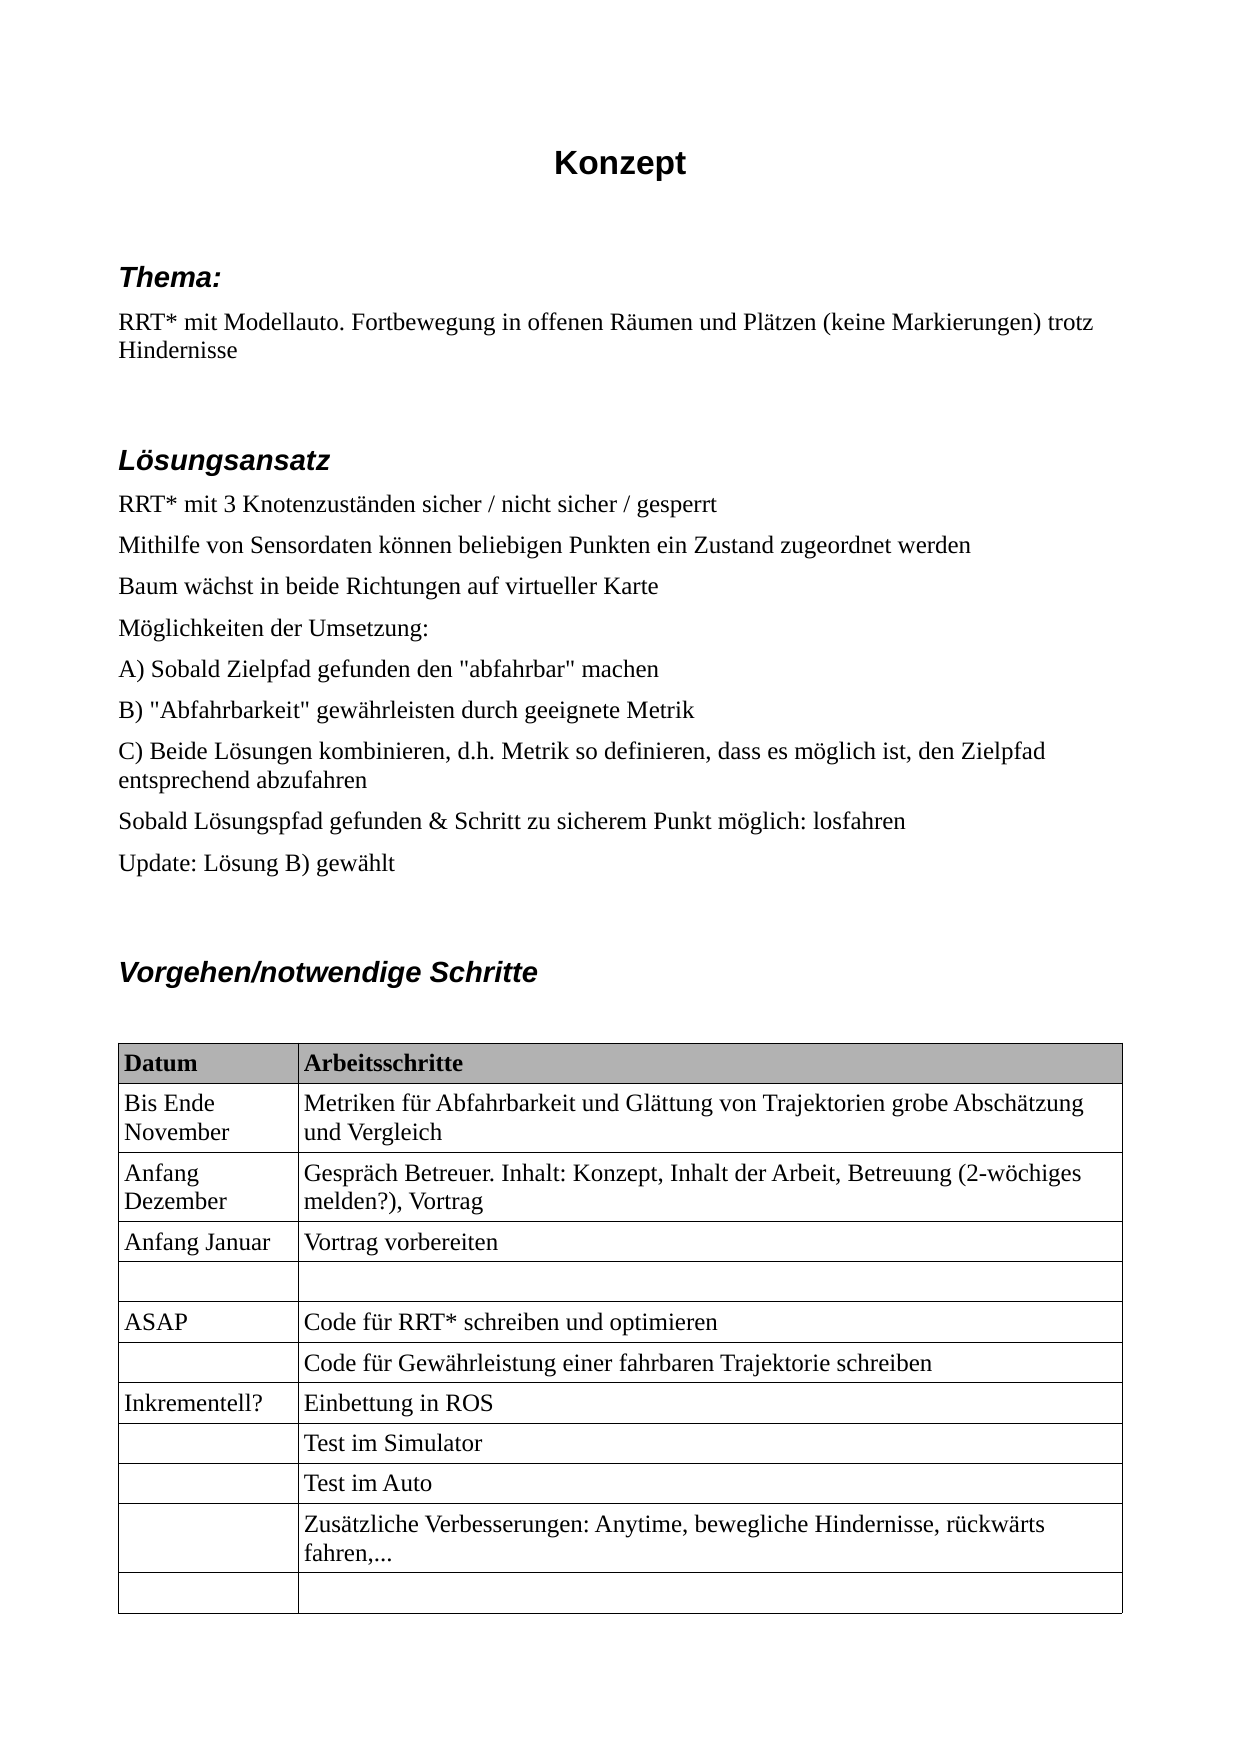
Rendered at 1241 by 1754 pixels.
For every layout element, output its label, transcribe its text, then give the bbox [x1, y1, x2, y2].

table_cell Vortrag vorbereiten [299, 1222, 1122, 1261]
table_cell Test im Auto [299, 1464, 1122, 1503]
text Mithilfe von Sensordaten können beliebigen Punkten ein Zustand zugeordnet werden [118, 530, 1122, 559]
text Baum wächst in beide Richtungen auf virtueller Karte [118, 571, 1122, 600]
text Sobald Lösungspfad gefunden & Schritt zu sicherem Punkt möglich: losfahren [118, 806, 1122, 835]
table_cell Code für Gewährleistung einer fahrbaren Trajektorie schreiben [299, 1343, 1122, 1382]
table_cell Anfang Dezember [119, 1153, 298, 1221]
table_cell [119, 1573, 298, 1612]
table_cell Code für RRT* schreiben und optimieren [299, 1302, 1122, 1342]
table_cell [299, 1262, 1122, 1301]
text Möglichkeiten der Umsetzung: [118, 613, 1122, 641]
text A) Sobald Zielpfad gefunden den "abfahrbar" machen [118, 654, 1122, 683]
table_cell Bis Ende November [119, 1084, 298, 1152]
text C) Beide Lösungen kombinieren, d.h. Metrik so definieren, dass es möglich ist, den Zielpfad entsprechend abzufahren [118, 736, 1122, 794]
table_cell [119, 1262, 298, 1301]
subtitle Lösungsansatz [118, 443, 1122, 476]
table_cell Einbettung in ROS [299, 1383, 1122, 1422]
table_cell Anfang Januar [119, 1222, 298, 1261]
table_cell Gespräch Betreuer. Inhalt: Konzept, Inhalt der Arbeit, Betreuung (2-wöchiges melden?), Vortrag [299, 1153, 1122, 1221]
table_cell Metriken für Abfahrbarkeit und Glättung von Trajektorien grobe Abschätzung und Vergleich [299, 1084, 1122, 1152]
table_cell Test im Simulator [299, 1424, 1122, 1463]
table_cell [119, 1464, 298, 1503]
table_cell Zusätzliche Verbesserungen: Anytime, bewegliche Hindernisse, rückwärts fahren,... [299, 1504, 1122, 1572]
table_cell [299, 1573, 1122, 1612]
table_cell [119, 1424, 298, 1463]
text RRT* mit Modellauto. Fortbewegung in offenen Räumen und Plätzen (keine Markierungen) trotz Hindernisse [118, 307, 1122, 364]
text B) "Abfahrbarkeit" gewährleisten durch geeignete Metrik [118, 695, 1122, 724]
subtitle Konzept [118, 143, 1122, 182]
subtitle Vorgehen/notwendige Schritte [118, 955, 1122, 989]
table_cell [119, 1343, 298, 1382]
table_header Arbeitsschritte [299, 1044, 1122, 1083]
table_cell [119, 1504, 298, 1572]
subtitle Thema: [118, 261, 1122, 294]
text Update: Lösung B) gewählt [118, 848, 1122, 876]
table_header Datum [119, 1044, 298, 1083]
text RRT* mit 3 Knotenzuständen sicher / nicht sicher / gesperrt [118, 489, 1122, 518]
table_cell ASAP [119, 1302, 298, 1342]
table_cell Inkrementell? [119, 1383, 298, 1422]
